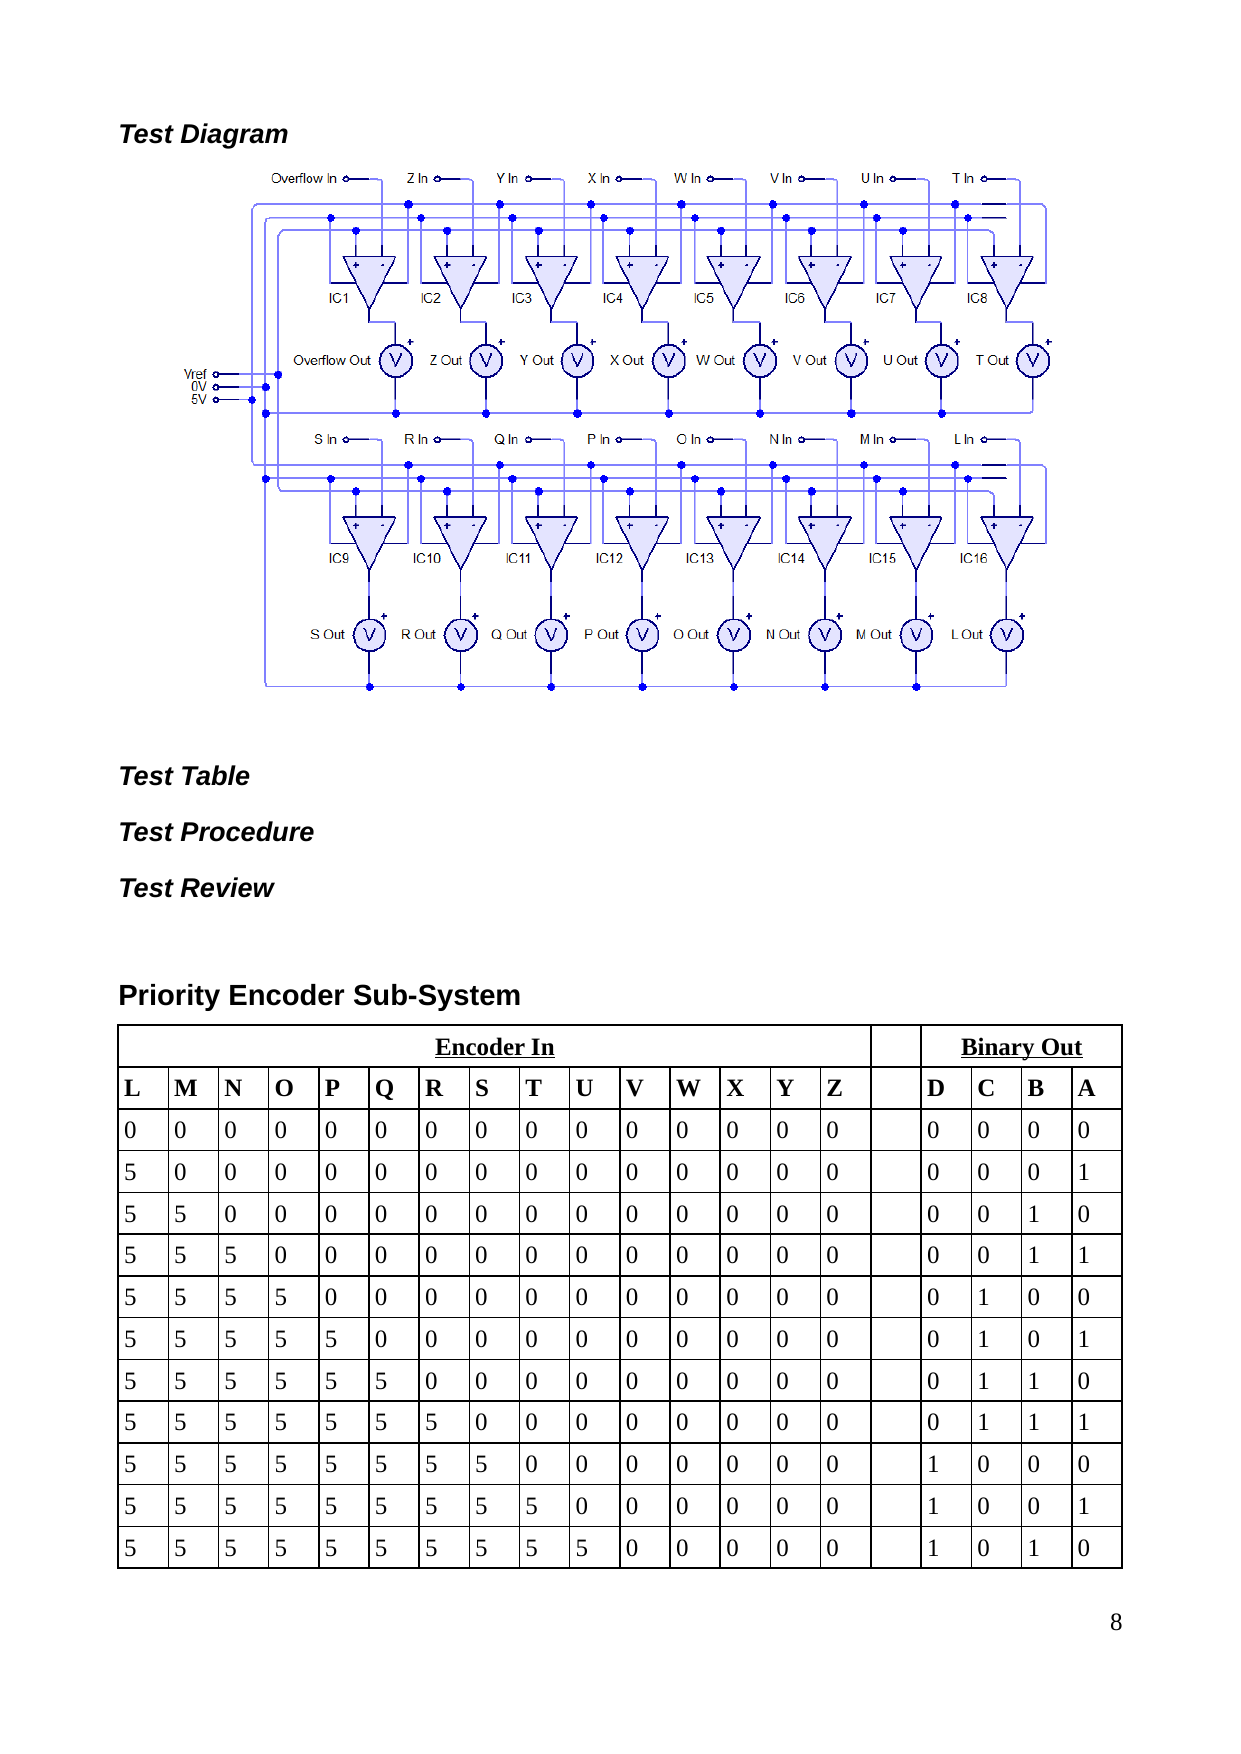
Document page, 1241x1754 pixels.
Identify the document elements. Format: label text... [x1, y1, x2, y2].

table_cell 0 [420, 1193, 469, 1233]
table_cell 1 [922, 1527, 971, 1567]
subtitle Priority Encoder Sub-System [118, 978, 1122, 1012]
table_cell 0 [470, 1235, 519, 1275]
subtitle Test Procedure [118, 816, 1122, 847]
table_cell 5 [370, 1527, 418, 1567]
table_cell 0 [570, 1277, 619, 1317]
table_cell 0 [771, 1193, 820, 1233]
table_cell 0 [570, 1235, 619, 1275]
table_cell 0 [269, 1235, 318, 1275]
table_cell 0 [269, 1151, 318, 1191]
table_cell X [721, 1068, 770, 1108]
table_cell 0 [1073, 1527, 1121, 1567]
table_cell 0 [520, 1277, 569, 1317]
table_cell 0 [671, 1193, 719, 1233]
table_cell 0 [570, 1485, 619, 1526]
table_cell 5 [570, 1527, 619, 1567]
table_cell 5 [119, 1318, 168, 1358]
table_cell 0 [721, 1193, 770, 1233]
table_cell 0 [1073, 1193, 1121, 1233]
table_cell 0 [771, 1444, 820, 1484]
table_cell V [621, 1068, 669, 1108]
table_cell 1 [972, 1360, 1021, 1400]
table_cell [872, 1151, 920, 1191]
table_cell 5 [219, 1444, 268, 1484]
table_cell 0 [721, 1527, 770, 1567]
table_cell 0 [621, 1110, 669, 1149]
table_cell S [470, 1068, 519, 1108]
table_cell 0 [570, 1193, 619, 1233]
table_cell 0 [1073, 1360, 1121, 1400]
table_cell 5 [269, 1402, 318, 1442]
table_cell 5 [119, 1485, 168, 1526]
table_cell Y [771, 1068, 820, 1108]
table_cell 0 [420, 1110, 469, 1149]
table_cell 0 [520, 1360, 569, 1400]
table_cell 0 [771, 1485, 820, 1526]
table_cell 0 [470, 1318, 519, 1358]
table_cell 1 [1022, 1235, 1071, 1275]
table_cell 0 [219, 1151, 268, 1191]
table_cell 5 [370, 1360, 418, 1400]
table_cell 0 [420, 1360, 469, 1400]
table_cell 5 [119, 1193, 168, 1233]
table_cell 5 [169, 1527, 218, 1567]
table_cell 0 [671, 1277, 719, 1317]
table_cell 0 [269, 1110, 318, 1149]
table_cell 0 [721, 1402, 770, 1442]
table_cell 0 [821, 1444, 870, 1484]
table_cell 0 [671, 1151, 719, 1191]
table_cell 0 [922, 1110, 971, 1149]
table_cell 5 [119, 1444, 168, 1484]
table_cell 5 [119, 1151, 168, 1191]
table_cell 0 [821, 1277, 870, 1317]
table_cell 1 [1022, 1193, 1071, 1233]
table_cell 0 [671, 1110, 719, 1149]
subtitle Test Review [118, 872, 1122, 903]
table_cell 0 [721, 1235, 770, 1275]
table_cell Z [821, 1068, 870, 1108]
table_cell 5 [470, 1485, 519, 1526]
table_cell 0 [821, 1402, 870, 1442]
table_cell 0 [1073, 1277, 1121, 1317]
table_cell 5 [119, 1360, 168, 1400]
table_cell L [119, 1068, 168, 1108]
table_cell 0 [671, 1318, 719, 1358]
table_cell 5 [269, 1318, 318, 1358]
table_cell 0 [771, 1360, 820, 1400]
table_cell 0 [922, 1360, 971, 1400]
table_cell 5 [320, 1402, 368, 1442]
table_cell 0 [972, 1151, 1021, 1191]
table_cell D [922, 1068, 971, 1108]
table_cell 5 [420, 1527, 469, 1567]
table_cell 0 [570, 1360, 619, 1400]
table_cell 0 [570, 1402, 619, 1442]
table_cell T [520, 1068, 569, 1108]
table_cell [872, 1444, 920, 1484]
table_cell 5 [169, 1235, 218, 1275]
table_cell 5 [219, 1402, 268, 1442]
table_cell 1 [922, 1444, 971, 1484]
table_cell 0 [1022, 1485, 1071, 1526]
table_cell 5 [269, 1485, 318, 1526]
table_cell P [320, 1068, 368, 1108]
table_cell 5 [420, 1402, 469, 1442]
table_cell 5 [219, 1277, 268, 1317]
table_cell [872, 1110, 920, 1149]
table_cell 0 [972, 1110, 1021, 1149]
table_cell 0 [972, 1235, 1021, 1275]
table_cell 5 [269, 1360, 318, 1400]
table_cell 5 [169, 1193, 218, 1233]
table_cell 1 [1073, 1151, 1121, 1191]
table_cell 0 [771, 1110, 820, 1149]
table_cell 5 [119, 1277, 168, 1317]
table_cell 0 [972, 1485, 1021, 1526]
table_cell 0 [821, 1110, 870, 1149]
table_cell 5 [269, 1527, 318, 1567]
table_cell [872, 1527, 920, 1567]
table_cell 0 [972, 1527, 1021, 1567]
table_cell 1 [972, 1318, 1021, 1358]
table_cell 0 [470, 1193, 519, 1233]
table_cell 5 [420, 1485, 469, 1526]
table_cell 0 [520, 1235, 569, 1275]
table_cell 0 [219, 1193, 268, 1233]
table_cell 0 [771, 1277, 820, 1317]
table_cell 0 [570, 1318, 619, 1358]
table_cell 0 [320, 1193, 368, 1233]
table_cell 0 [520, 1193, 569, 1233]
table_cell 1 [972, 1277, 1021, 1317]
table_cell R [420, 1068, 469, 1108]
table_cell 0 [922, 1193, 971, 1233]
table_cell 0 [771, 1151, 820, 1191]
table_cell 1 [1073, 1235, 1121, 1275]
table_cell 0 [621, 1485, 669, 1526]
table_cell 0 [721, 1318, 770, 1358]
table_cell 5 [420, 1444, 469, 1484]
table_cell 0 [821, 1151, 870, 1191]
table_cell 5 [219, 1527, 268, 1567]
table_cell 0 [420, 1151, 469, 1191]
table_cell 5 [219, 1360, 268, 1400]
table_cell 0 [320, 1235, 368, 1275]
table_cell 0 [1073, 1110, 1121, 1149]
table_cell [872, 1193, 920, 1233]
table_cell 0 [320, 1110, 368, 1149]
table_cell 0 [520, 1151, 569, 1191]
table_cell 1 [922, 1485, 971, 1526]
table_cell A [1073, 1068, 1121, 1108]
table_cell 0 [320, 1277, 368, 1317]
table_cell 5 [470, 1527, 519, 1567]
table_cell [872, 1485, 920, 1526]
table_cell 0 [621, 1235, 669, 1275]
table_cell 0 [621, 1193, 669, 1233]
table_cell 0 [1022, 1277, 1071, 1317]
table_cell 0 [821, 1193, 870, 1233]
table_cell 5 [269, 1277, 318, 1317]
table_cell 5 [470, 1444, 519, 1484]
table_cell 5 [370, 1444, 418, 1484]
table_cell 0 [621, 1402, 669, 1442]
table_cell 0 [169, 1110, 218, 1149]
table_cell 0 [621, 1277, 669, 1317]
table_cell 0 [470, 1360, 519, 1400]
table_cell 5 [169, 1318, 218, 1358]
table_cell 0 [821, 1485, 870, 1526]
table_cell 0 [671, 1485, 719, 1526]
subtitle Test Table [118, 760, 1122, 791]
table_cell 1 [972, 1402, 1021, 1442]
picture [178, 161, 1062, 696]
table_cell 1 [1022, 1402, 1071, 1442]
table_cell 0 [922, 1318, 971, 1358]
table_cell 5 [169, 1360, 218, 1400]
table_cell C [972, 1068, 1021, 1108]
table_cell 5 [520, 1485, 569, 1526]
table_cell 0 [972, 1193, 1021, 1233]
table_cell 5 [520, 1527, 569, 1567]
table_cell 0 [370, 1235, 418, 1275]
table_cell N [219, 1068, 268, 1108]
table_header Binary Out [922, 1026, 1121, 1066]
table_cell 0 [470, 1110, 519, 1149]
table_cell 0 [671, 1527, 719, 1567]
table_cell 0 [821, 1360, 870, 1400]
table_cell 0 [621, 1318, 669, 1358]
table_cell 0 [470, 1402, 519, 1442]
table_cell 0 [671, 1402, 719, 1442]
table_cell 0 [520, 1402, 569, 1442]
table_cell 0 [771, 1318, 820, 1358]
table_cell 0 [520, 1110, 569, 1149]
table_cell 0 [570, 1151, 619, 1191]
table_cell 0 [1022, 1151, 1071, 1191]
table_cell 5 [119, 1402, 168, 1442]
table_cell 0 [1022, 1444, 1071, 1484]
table_cell 5 [320, 1527, 368, 1567]
table_cell 0 [520, 1318, 569, 1358]
table_cell 0 [621, 1151, 669, 1191]
table_cell 1 [1073, 1318, 1121, 1358]
table_cell Q [370, 1068, 418, 1108]
table_cell 5 [119, 1527, 168, 1567]
table_cell 5 [320, 1360, 368, 1400]
table_cell 0 [320, 1151, 368, 1191]
table_cell 0 [721, 1485, 770, 1526]
table_cell 0 [621, 1360, 669, 1400]
table_cell 1 [1073, 1402, 1121, 1442]
table_cell 0 [370, 1110, 418, 1149]
table_cell O [269, 1068, 318, 1108]
table_cell 0 [370, 1193, 418, 1233]
table_cell [872, 1318, 920, 1358]
table_cell 0 [370, 1151, 418, 1191]
table_cell 0 [269, 1193, 318, 1233]
table_cell 5 [269, 1444, 318, 1484]
table_cell 0 [821, 1318, 870, 1358]
table_cell [872, 1360, 920, 1400]
table_cell 1 [1022, 1527, 1071, 1567]
table_cell 5 [370, 1402, 418, 1442]
table_cell 0 [922, 1151, 971, 1191]
table_cell B [1022, 1068, 1071, 1108]
table_cell 0 [621, 1527, 669, 1567]
table_cell 0 [169, 1151, 218, 1191]
table_cell 0 [219, 1110, 268, 1149]
table_cell W [671, 1068, 719, 1108]
table_cell 0 [821, 1527, 870, 1567]
table_cell [872, 1068, 920, 1108]
table_cell 5 [370, 1485, 418, 1526]
table_cell 0 [370, 1277, 418, 1317]
table_cell M [169, 1068, 218, 1108]
table_cell 5 [169, 1485, 218, 1526]
subtitle Test Diagram [118, 118, 1122, 149]
table_cell 0 [922, 1277, 971, 1317]
table_cell 0 [721, 1277, 770, 1317]
table_cell 0 [721, 1151, 770, 1191]
table_cell 0 [570, 1444, 619, 1484]
table_cell 0 [119, 1110, 168, 1149]
table_cell 0 [470, 1151, 519, 1191]
table_cell 0 [420, 1277, 469, 1317]
table_cell [872, 1277, 920, 1317]
table_cell 5 [169, 1444, 218, 1484]
table_cell 5 [169, 1277, 218, 1317]
table_cell 5 [219, 1485, 268, 1526]
table_cell 0 [420, 1235, 469, 1275]
table_cell [872, 1402, 920, 1442]
table_cell 0 [370, 1318, 418, 1358]
table_cell 0 [671, 1444, 719, 1484]
table_cell 0 [1022, 1110, 1071, 1149]
table_cell 1 [1022, 1360, 1071, 1400]
table_cell 5 [320, 1444, 368, 1484]
table_cell 5 [320, 1485, 368, 1526]
table_cell 0 [972, 1444, 1021, 1484]
table_cell 0 [771, 1235, 820, 1275]
table_cell 0 [1022, 1318, 1071, 1358]
table_cell 0 [470, 1277, 519, 1317]
table_cell 0 [821, 1235, 870, 1275]
table_cell 0 [922, 1402, 971, 1442]
table_cell 5 [320, 1318, 368, 1358]
table_header [872, 1026, 920, 1066]
table_cell 0 [570, 1110, 619, 1149]
table_cell 0 [771, 1402, 820, 1442]
table_cell 0 [1073, 1444, 1121, 1484]
table_cell 0 [721, 1110, 770, 1149]
table_cell 5 [219, 1235, 268, 1275]
table_cell 0 [922, 1235, 971, 1275]
table_cell 0 [721, 1360, 770, 1400]
table_cell 5 [169, 1402, 218, 1442]
table_cell 0 [520, 1444, 569, 1484]
table_cell 0 [420, 1318, 469, 1358]
table_cell 5 [119, 1235, 168, 1275]
table_cell [872, 1235, 920, 1275]
table_cell 5 [219, 1318, 268, 1358]
table_cell 0 [671, 1360, 719, 1400]
table_cell U [570, 1068, 619, 1108]
table_cell 0 [721, 1444, 770, 1484]
table_cell 0 [771, 1527, 820, 1567]
table_cell 0 [621, 1444, 669, 1484]
table_cell 0 [671, 1235, 719, 1275]
table_cell 1 [1073, 1485, 1121, 1526]
table_header Encoder In [119, 1026, 870, 1066]
